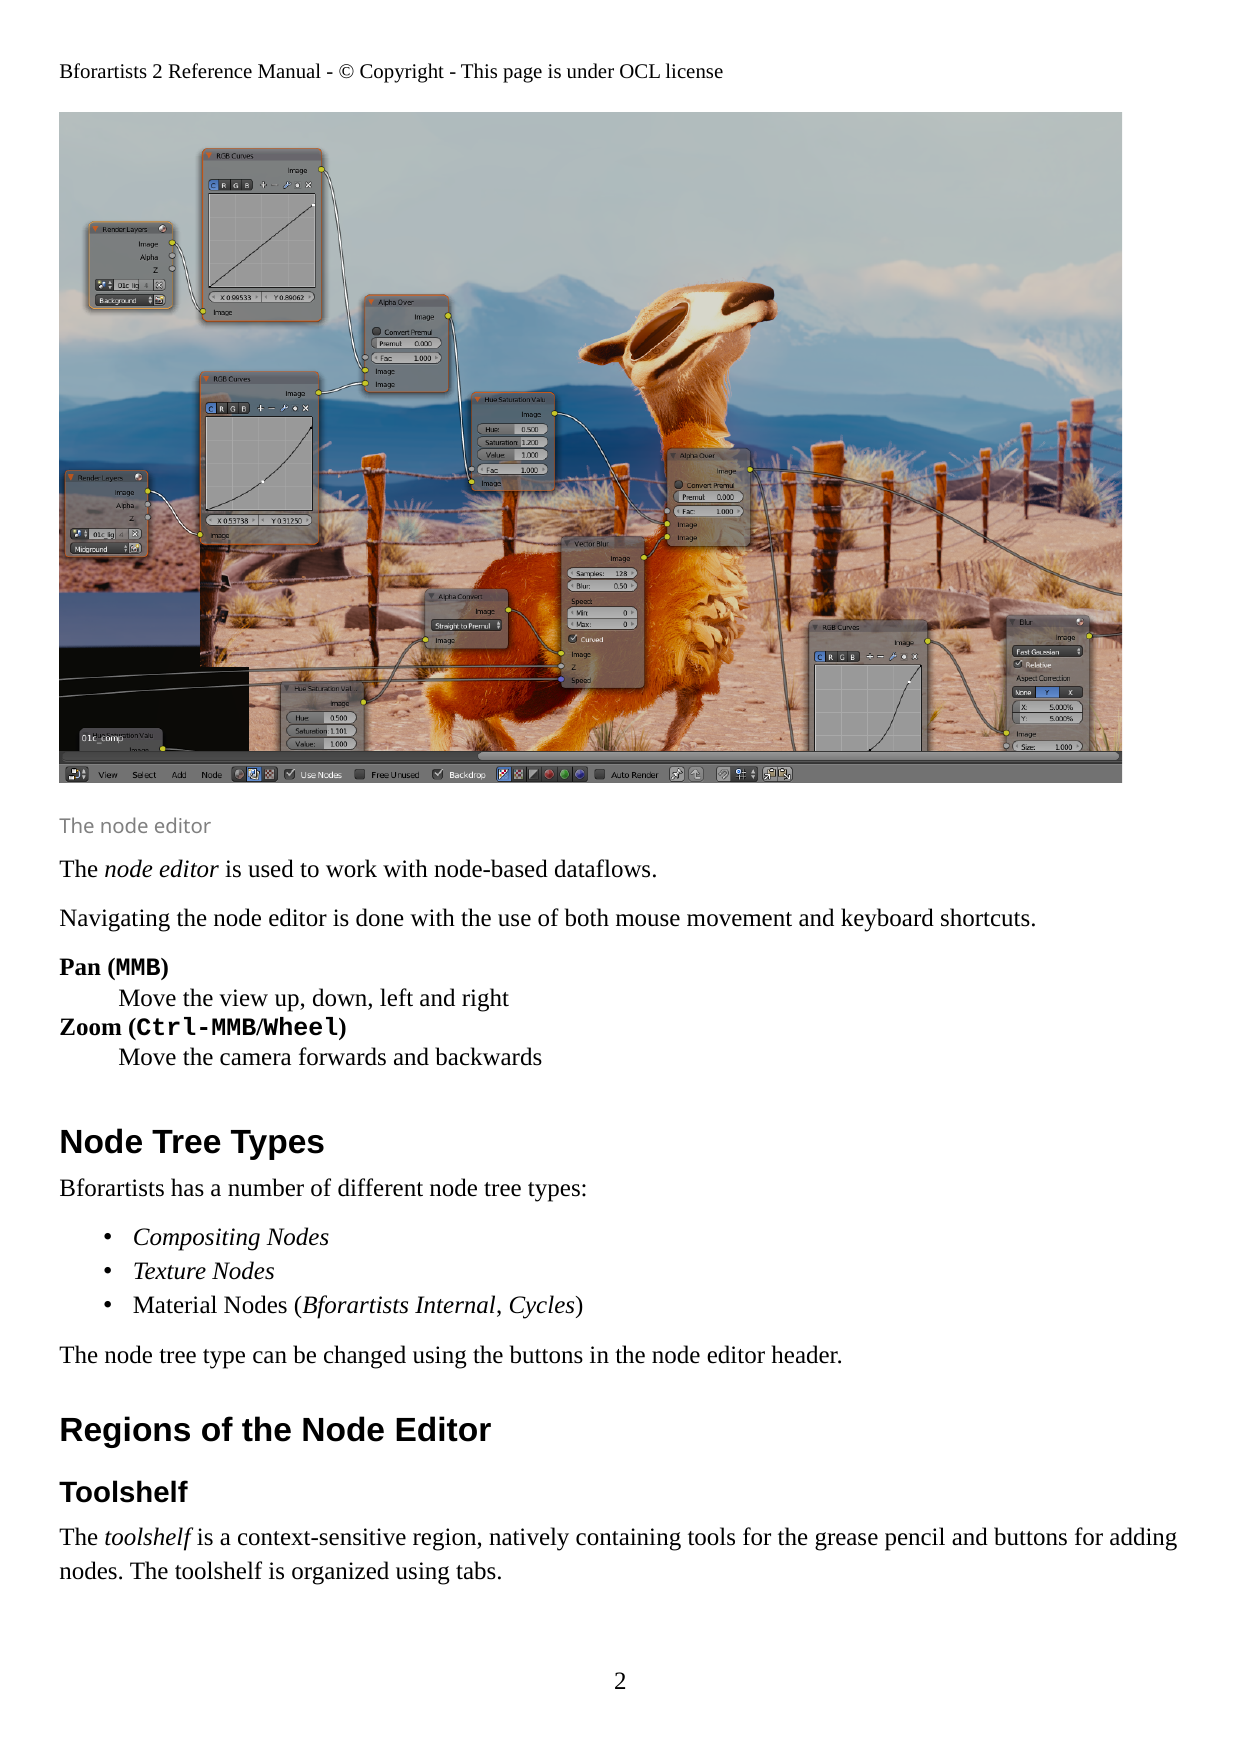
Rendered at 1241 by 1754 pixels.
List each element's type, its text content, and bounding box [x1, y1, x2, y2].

text Navigating the node editor is done with the use of both mouse movement and keyboard shortcuts. [59, 903, 1181, 932]
text Bforartists has a number of different node tree types: [59, 1173, 1181, 1201]
list Move the camera forwards and backwards [118, 1042, 1181, 1071]
text The node tree type can be changed using the buttons in the node editor header. [59, 1340, 1181, 1368]
list Compositing Nodes [103, 1222, 1181, 1250]
list Material Nodes (Bforartists Internal, Cycles) [103, 1291, 1181, 1319]
list Move the view up, down, left and right [118, 983, 1181, 1012]
text The toolshelf is a context-sensitive region, natively containing tools for the grease pencil and buttons for adding nodes. The toolshelf is organized using tabs. [59, 1522, 1181, 1585]
text The node editor is used to work with node-based dataflows. [59, 854, 1181, 883]
picture [59, 112, 1123, 783]
list Texture Nodes [103, 1256, 1181, 1285]
subtitle Regions of the Node Editor [59, 1409, 1181, 1448]
text The node editor [59, 808, 1181, 839]
subtitle Toolshelf [59, 1475, 1181, 1509]
subtitle Zoom (Ctrl-MMB/Wheel) [59, 1012, 1181, 1042]
subtitle Pan (MMB) [59, 952, 1181, 983]
subtitle Node Tree Types [59, 1121, 1181, 1160]
